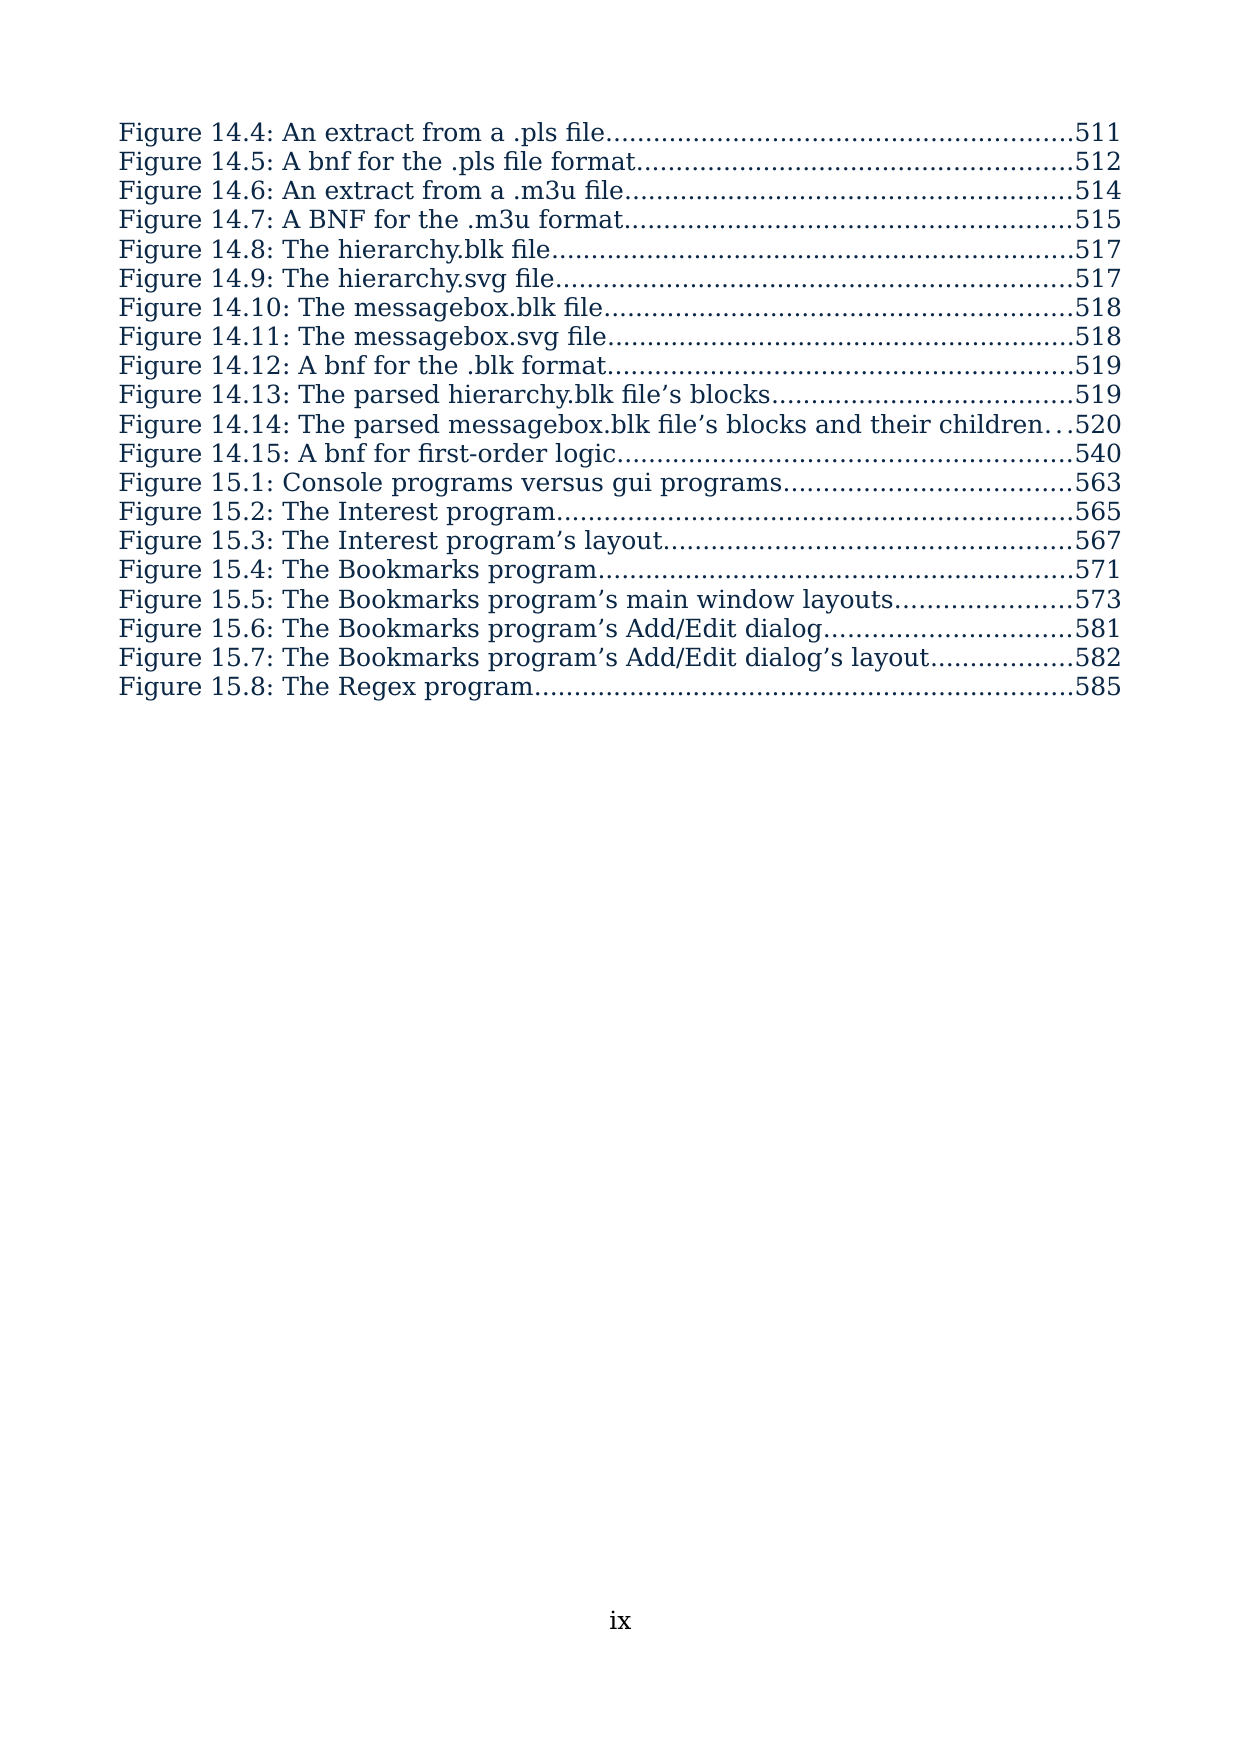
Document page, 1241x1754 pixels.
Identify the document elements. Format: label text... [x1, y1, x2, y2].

text Figure 14.12: A bnf for the .blk format 519 [118, 351, 1122, 381]
text Figure 15.7: The Bookmarks program’s Add/Edit dialog’s layout 582 [118, 643, 1122, 672]
text Figure 14.14: The parsed messagebox.blk file’s blocks and their children 520 [118, 410, 1122, 439]
text Figure 15.3: The Interest program’s layout 567 [118, 526, 1122, 556]
text Figure 14.4: An extract from a .pls file 511 [118, 118, 1122, 147]
text Figure 14.8: The hierarchy.blk file 517 [118, 235, 1122, 264]
text Figure 15.6: The Bookmarks program’s Add/Edit dialog 581 [118, 614, 1122, 643]
text Figure 14.9: The hierarchy.svg file 517 [118, 264, 1122, 293]
text Figure 14.10: The messagebox.blk file 518 [118, 293, 1122, 322]
text Figure 15.5: The Bookmarks program’s main window layouts 573 [118, 585, 1122, 614]
text Figure 15.4: The Bookmarks program 571 [118, 556, 1122, 585]
text Figure 14.7: A BNF for the .m3u format 515 [118, 206, 1122, 235]
text Figure 15.8: The Regex program 585 [118, 672, 1122, 701]
text Figure 14.11: The messagebox.svg file 518 [118, 322, 1122, 351]
text Figure 14.15: A bnf for first-order logic 540 [118, 439, 1122, 468]
text Figure 15.1: Console programs versus gui programs 563 [118, 468, 1122, 497]
text Figure 14.13: The parsed hierarchy.blk file’s blocks 519 [118, 381, 1122, 410]
text Figure 15.2: The Interest program 565 [118, 497, 1122, 526]
text Figure 14.6: An extract from a .m3u file 514 [118, 176, 1122, 206]
text Figure 14.5: A bnf for the .pls file format 512 [118, 147, 1122, 176]
